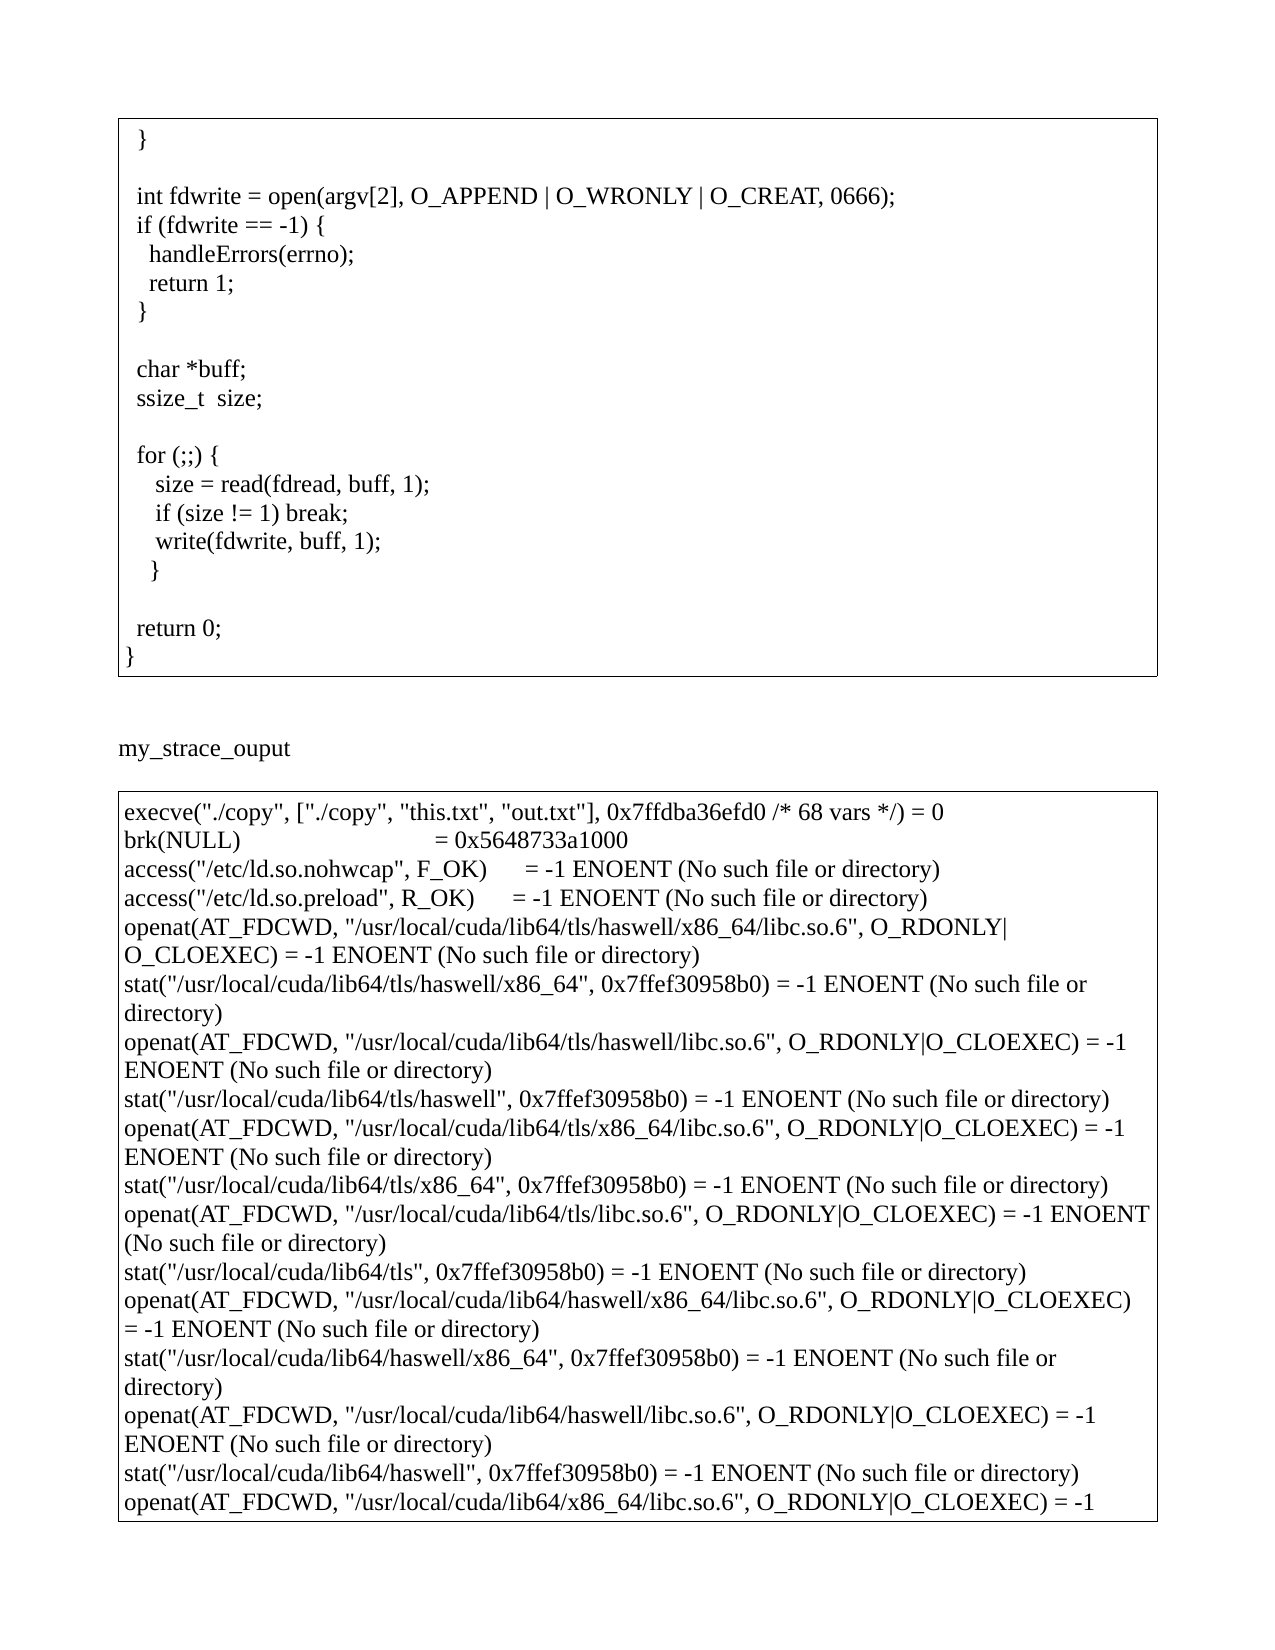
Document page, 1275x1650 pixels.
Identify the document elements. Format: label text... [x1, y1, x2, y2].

table_header execve("./copy", ["./copy", "this.txt", "out.txt"], 0x7ffdba36efd0 /* 68 vars */) = 0 brk(NULL) = 0x5648733a1000 access("/etc/ld.so.nohwcap", F_OK) = -1 ENOENT (No such file or directory) access("/etc/ld.so.preload", R_OK) = -1 ENOENT (No such file or directory) openat(AT_FDCWD, "/usr/local/cuda/lib64/tls/haswell/x86_64/libc.so.6", O_RDONLY|O_CLOEXEC) = -1 ENOENT (No such file or directory) stat("/usr/local/cuda/lib64/tls/haswell/x86_64", 0x7ffef30958b0) = -1 ENOENT (No such file or directory) openat(AT_FDCWD, "/usr/local/cuda/lib64/tls/haswell/libc.so.6", O_RDONLY|O_CLOEXEC) = -1 ENOENT (No such file or directory) stat("/usr/local/cuda/lib64/tls/haswell", 0x7ffef30958b0) = -1 ENOENT (No such file or directory) openat(AT_FDCWD, "/usr/local/cuda/lib64/tls/x86_64/libc.so.6", O_RDONLY|O_CLOEXEC) = -1 ENOENT (No such file or directory) stat("/usr/local/cuda/lib64/tls/x86_64", 0x7ffef30958b0) = -1 ENOENT (No such file or directory) openat(AT_FDCWD, "/usr/local/cuda/lib64/tls/libc.so.6", O_RDONLY|O_CLOEXEC) = -1 ENOENT (No such file or directory) stat("/usr/local/cuda/lib64/tls", 0x7ffef30958b0) = -1 ENOENT (No such file or directory) openat(AT_FDCWD, "/usr/local/cuda/lib64/haswell/x86_64/libc.so.6", O_RDONLY|O_CLOEXEC) = -1 ENOENT (No such file or directory) stat("/usr/local/cuda/lib64/haswell/x86_64", 0x7ffef30958b0) = -1 ENOENT (No such file or directory) openat(AT_FDCWD, "/usr/local/cuda/lib64/haswell/libc.so.6", O_RDONLY|O_CLOEXEC) = -1 ENOENT (No such file or directory) stat("/usr/local/cuda/lib64/haswell", 0x7ffef30958b0) = -1 ENOENT (No such file or directory) openat(AT_FDCWD, "/usr/local/cuda/lib64/x86_64/libc.so.6", O_RDONLY|O_CLOEXEC) = -1 [119, 792, 1157, 1521]
table_header } int fdwrite = open(argv[2], O_APPEND | O_WRONLY | O_CREAT, 0666); if (fdwrite == -1) { handleErrors(errno); return 1; } char *buff; ssize_t size; for (;;) { size = read(fdread, buff, 1); if (size != 1) break; write(fdwrite, buff, 1); } return 0; } [119, 119, 1157, 676]
text my_strace_ouput [118, 733, 1157, 762]
